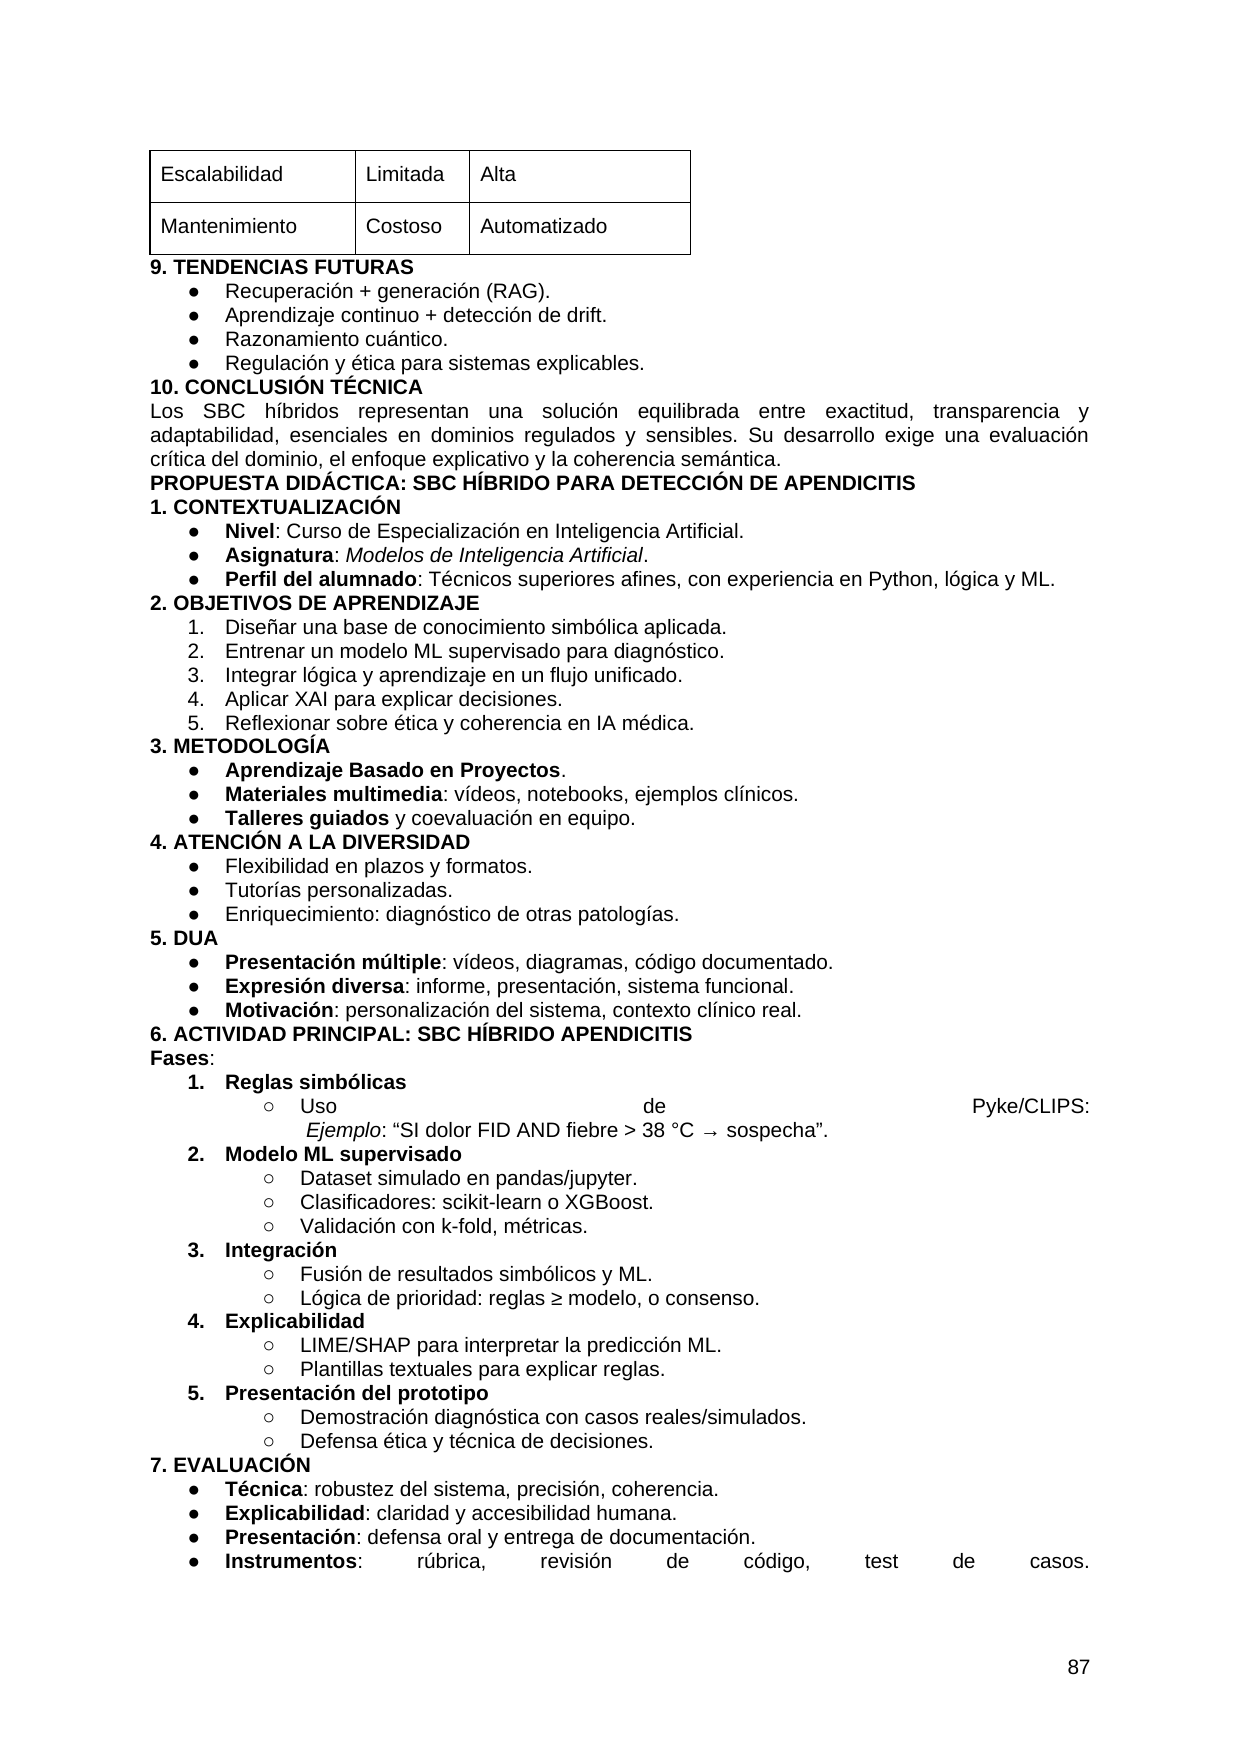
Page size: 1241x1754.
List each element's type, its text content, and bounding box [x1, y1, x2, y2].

list Razonamiento cuántico. [187, 327, 1090, 351]
table_cell Costoso [356, 203, 469, 254]
list Reglas simbólicas [187, 1070, 1090, 1094]
list Integración [187, 1237, 1090, 1261]
list Defensa ética y técnica de decisiones. [262, 1429, 1090, 1453]
list Clasificadores: scikit-learn o XGBoost. [262, 1189, 1090, 1213]
list Regulación y ética para sistemas explicables. [187, 351, 1090, 375]
list Recuperación + generación (RAG). [187, 279, 1090, 303]
list Explicabilidad [187, 1309, 1090, 1333]
list Enriquecimiento: diagnóstico de otras patologías. [187, 902, 1090, 926]
table_cell Escalabilidad [151, 151, 355, 202]
subtitle 7. EVALUACIÓN [150, 1453, 1090, 1477]
list Materiales multimedia: vídeos, notebooks, ejemplos clínicos. [187, 782, 1090, 806]
list Dataset simulado en pandas/jupyter. [262, 1166, 1090, 1189]
subtitle 1. CONTEXTUALIZACIÓN [150, 495, 1090, 519]
list Diseñar una base de conocimiento simbólica aplicada. [187, 614, 1090, 638]
list Modelo ML supervisado [187, 1142, 1090, 1166]
list Explicabilidad: claridad y accesibilidad humana. [187, 1501, 1090, 1525]
list Talleres guiados y coevaluación en equipo. [187, 806, 1090, 830]
list Validación con k-fold, métricas. [262, 1213, 1090, 1237]
list Plantillas textuales para explicar reglas. [262, 1357, 1090, 1381]
table_cell Limitada [356, 151, 469, 202]
list Fusión de resultados simbólicos y ML. [262, 1261, 1090, 1285]
list Aprendizaje continuo + detección de drift. [187, 303, 1090, 327]
list Reflexionar sobre ética y coherencia en IA médica. [187, 710, 1090, 734]
list Entrenar un modelo ML supervisado para diagnóstico. [187, 638, 1090, 662]
subtitle 4. ATENCIÓN A LA DIVERSIDAD [150, 830, 1090, 854]
list Presentación múltiple: vídeos, diagramas, código documentado. [187, 950, 1090, 974]
subtitle 2. OBJETIVOS DE APRENDIZAJE [150, 591, 1090, 614]
list Aprendizaje Basado en Proyectos. [187, 758, 1090, 782]
subtitle 9. TENDENCIAS FUTURAS [150, 255, 1090, 279]
list Técnica: robustez del sistema, precisión, coherencia. [187, 1477, 1090, 1501]
list Expresión diversa: informe, presentación, sistema funcional. [187, 974, 1090, 998]
subtitle 6. ACTIVIDAD PRINCIPAL: SBC HÍBRIDO APENDICITIS [150, 1022, 1090, 1046]
table_cell Automatizado [470, 203, 690, 254]
subtitle 5. DUA [150, 926, 1090, 950]
list Perfil del alumnado: Técnicos superiores afines, con experiencia en Python, lógica y ML. [187, 567, 1090, 591]
list Flexibilidad en plazos y formatos. [187, 854, 1090, 878]
list Motivación: personalización del sistema, contexto clínico real. [187, 998, 1090, 1022]
list Demostración diagnóstica con casos reales/simulados. [262, 1405, 1090, 1429]
list Asignatura: Modelos de Inteligencia Artificial. [187, 543, 1090, 567]
list Presentación: defensa oral y entrega de documentación. [187, 1525, 1090, 1549]
table_cell Alta [470, 151, 690, 202]
list Instrumentos: rúbrica, revisión de código, test de casos. [187, 1549, 1090, 1597]
list Uso de Pyke/CLIPS: Ejemplo: “SI dolor FID AND fiebre > 38 °C → sospecha”. [262, 1094, 1090, 1142]
list LIME/SHAP para interpretar la predicción ML. [262, 1333, 1090, 1357]
text Los SBC híbridos representan una solución equilibrada entre exactitud, transparencia y adaptabilidad, esenciales en dominios regulados y sensibles. Su desarrollo exige una evaluación crítica del dominio, el enfoque explicativo y la coherencia semántica. [150, 399, 1090, 471]
list Presentación del prototipo [187, 1381, 1090, 1405]
subtitle PROPUESTA DIDÁCTICA: SBC HÍBRIDO PARA DETECCIÓN DE APENDICITIS [150, 471, 1090, 495]
list Aplicar XAI para explicar decisiones. [187, 686, 1090, 710]
list Integrar lógica y aprendizaje en un flujo unificado. [187, 662, 1090, 686]
table_cell Mantenimiento [151, 203, 355, 254]
subtitle 10. CONCLUSIÓN TÉCNICA [150, 375, 1090, 399]
list Nivel: Curso de Especialización en Inteligencia Artificial. [187, 519, 1090, 543]
subtitle 3. METODOLOGÍA [150, 734, 1090, 758]
list Tutorías personalizadas. [187, 878, 1090, 902]
text Fases: [150, 1046, 1090, 1070]
list Lógica de prioridad: reglas ≥ modelo, o consenso. [262, 1285, 1090, 1309]
